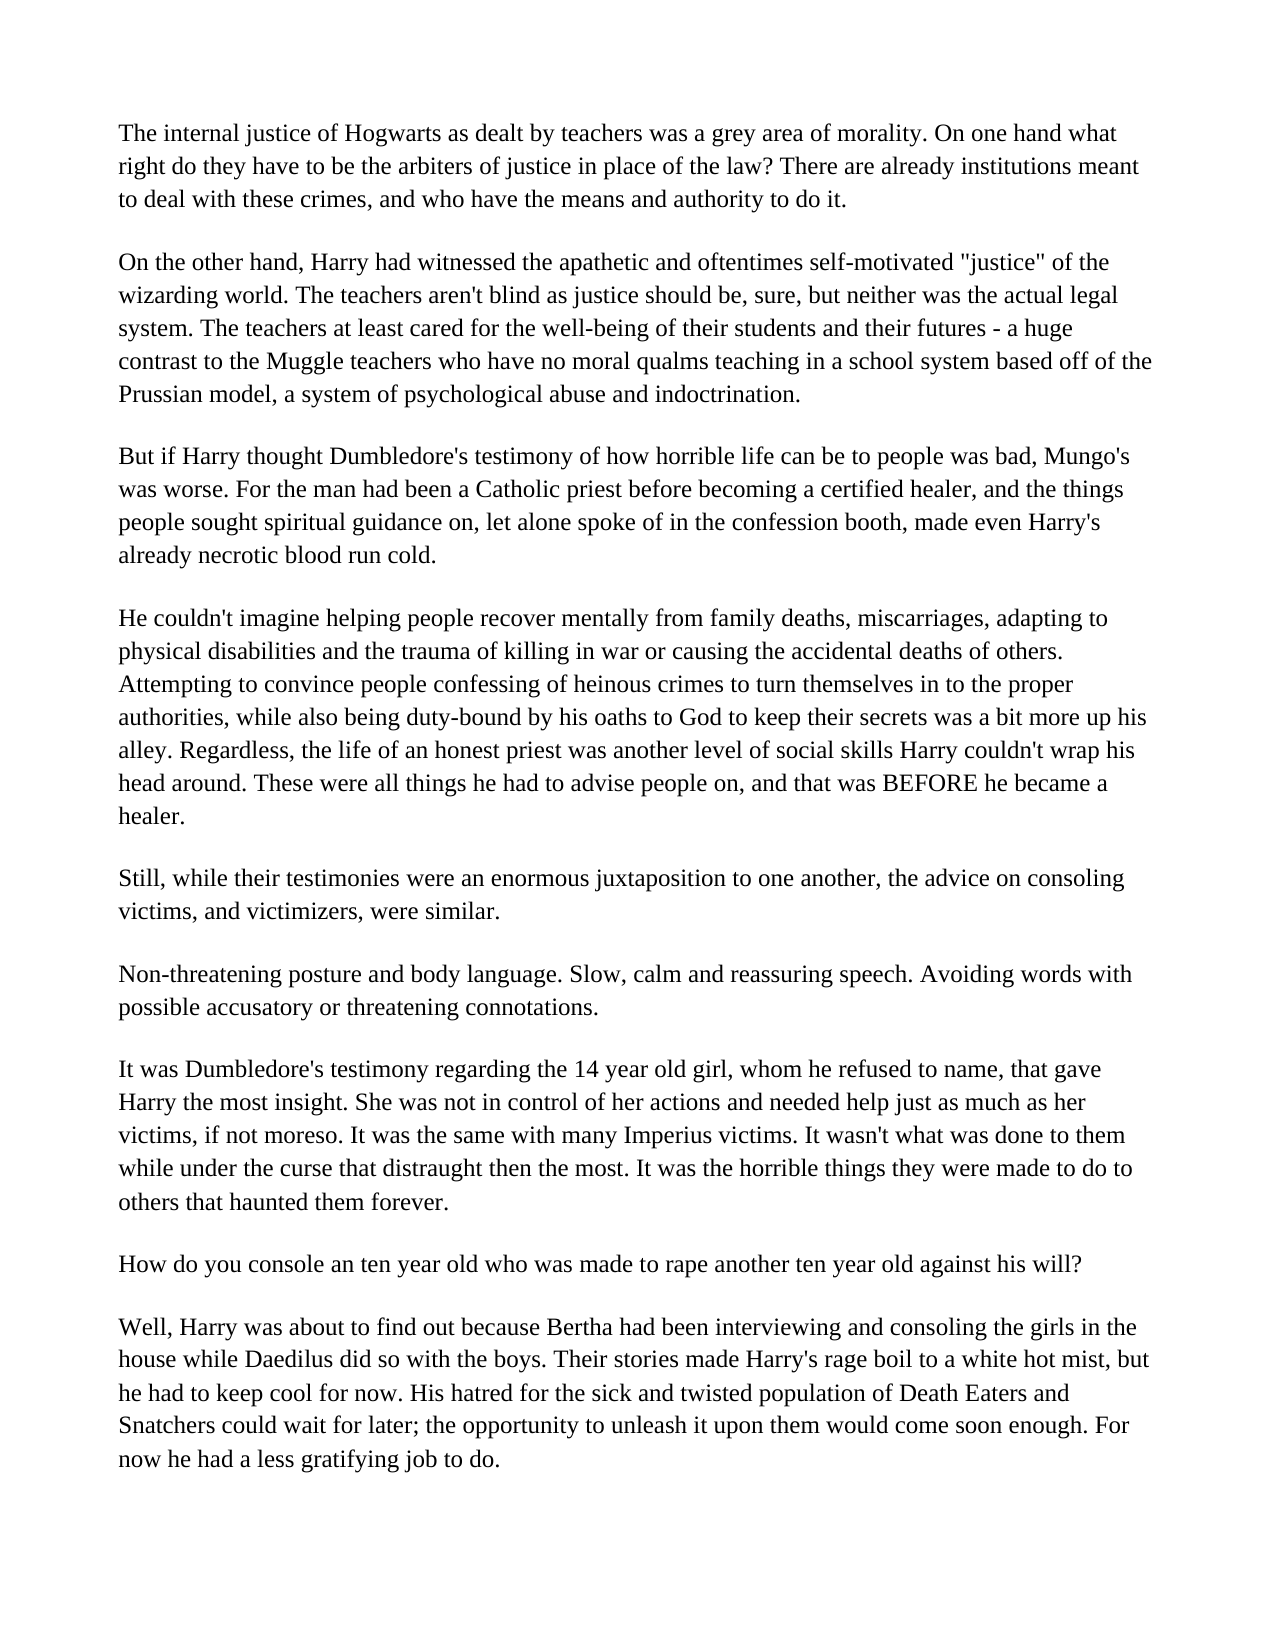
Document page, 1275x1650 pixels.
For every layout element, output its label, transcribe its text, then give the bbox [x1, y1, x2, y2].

text The internal justice of Hogwarts as dealt by teachers was a grey area of morality. On one hand what right do they have to be the arbiters of justice in place of the law? There are already institutions meant to deal with these crimes, and who have the means and authority to do it. [118, 118, 1157, 213]
text How do you console an ten year old who was made to rape another ten year old against his will? [118, 1249, 1157, 1278]
text Non-threatening posture and body language. Slow, calm and reassuring speech. Avoiding words with possible accusatory or threatening connotations. [118, 959, 1157, 1021]
text Well, Harry was about to find out because Bertha had been interviewing and consoling the girls in the house while Daedilus did so with the boys. Their stories made Harry's rage boil to a white hot mist, but he had to keep cool for now. His hatred for the sick and twisted population of Death Eaters and Snatchers could wait for later; the opportunity to unleash it upon them would come soon enough. For now he had a less gratifying job to do. [118, 1312, 1157, 1472]
text But if Harry thought Dumbledore's testimony of how horrible life can be to people was bad, Mungo's was worse. For the man had been a Catholic priest before becoming a certified healer, and the things people sought spiritual guidance on, let alone spoke of in the confession booth, made even Harry's already necrotic blood run cold. [118, 441, 1157, 569]
text It was Dumbledore's testimony regarding the 14 year old girl, whom he refused to name, that gave Harry the most insight. She was not in control of her actions and needed help just as much as her victims, if not moreso. It was the same with many Imperius victims. It wasn't what was done to them while under the curse that distraught then the most. It was the horrible things they were made to do to others that haunted them forever. [118, 1054, 1157, 1215]
text On the other hand, Harry had witnessed the apathetic and oftentimes self-motivated "justice" of the wizarding world. The teachers aren't blind as justice should be, sure, but neither was the actual legal system. The teachers at least cared for the well-being of their students and their futures - a huge contrast to the Muggle teachers who have no moral qualms teaching in a school system based off of the Prussian model, a system of psychological abuse and indoctrination. [118, 247, 1157, 407]
text Still, while their testimonies were an enormous juxtaposition to one another, the advice on consoling victims, and victimizers, were similar. [118, 863, 1157, 925]
text He couldn't imagine helping people recover mentally from family deaths, miscarriages, adapting to physical disabilities and the trauma of killing in war or causing the accidental deaths of others. Attempting to convince people confessing of heinous crimes to turn themselves in to the proper authorities, while also being duty-bound by his oaths to God to keep their secrets was a bit more up his alley. Regardless, the life of an honest priest was another level of social skills Harry couldn't wrap his head around. These were all things he had to advise people on, and that was BEFORE he became a healer. [118, 603, 1157, 830]
